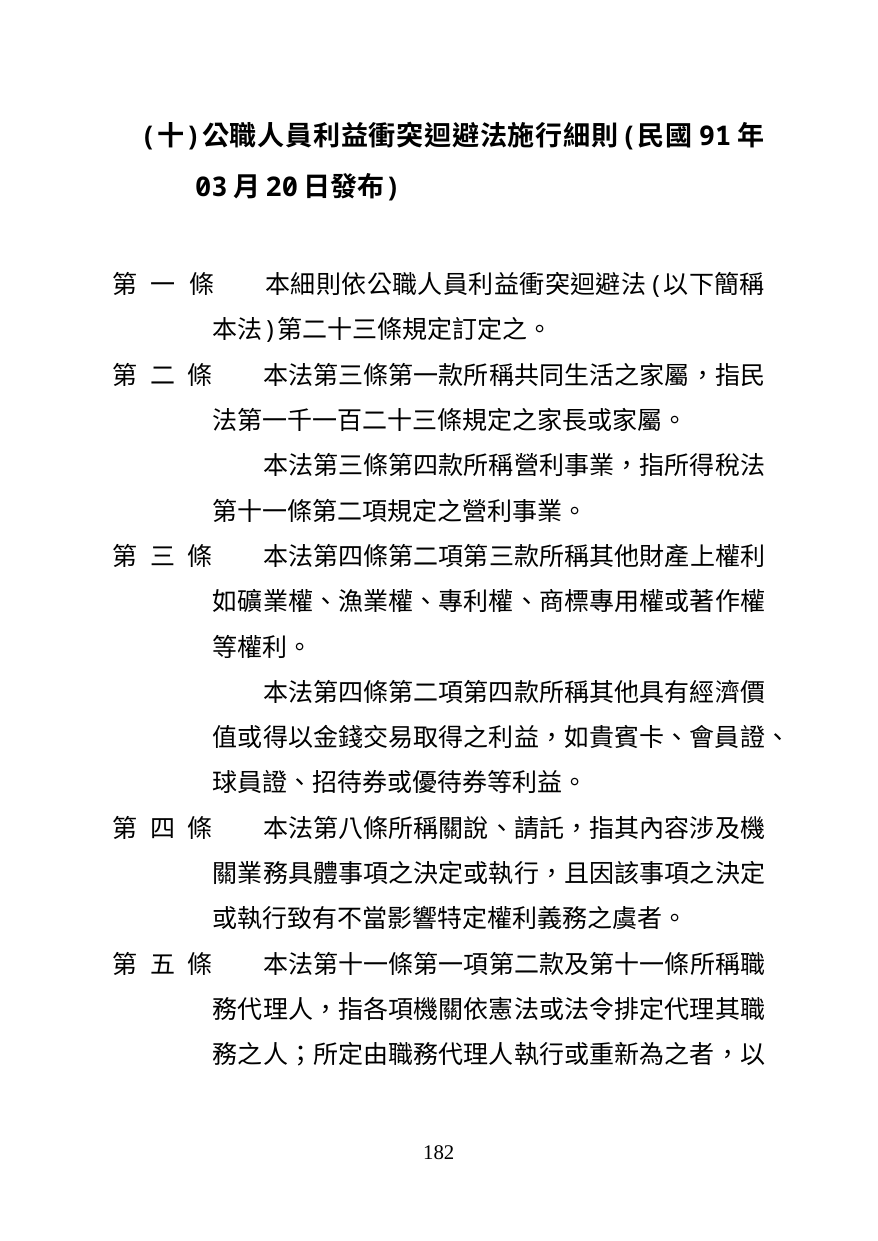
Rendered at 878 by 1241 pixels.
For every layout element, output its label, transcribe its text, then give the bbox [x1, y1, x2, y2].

text 第 三 條 本法第四條第二項第三款所稱其他財產上權利，如礦業權、漁業權、專利權、商標專用權或著作權等權利。 [112, 536, 765, 663]
text 第 四 條 本法第八條所稱關說、請託，指其內容涉及機關業務具體事項之決定或執行，且因該事項之決定或執行致有不當影響特定權利義務之虞者。 [112, 808, 765, 935]
text 第 五 條 本法第十一條第一項第二款及第十一條所稱職務代理人，指各項機關依憲法或法令排定代理其職務之人；所定由職務代理人執行或重新為之者，以 [112, 944, 765, 1071]
text 本法第四條第二項第四款所稱其他具有經濟價值或得以金錢交易取得之利益，如貴賓卡、會員證、球員證、招待券或優待券等利益。 [112, 672, 765, 799]
text 第 一 條 本細則依公職人員利益衝突迴避法(以下簡稱本法)第二十三條規定訂定之。 [112, 264, 765, 346]
text 本法第三條第四款所稱營利事業，指所得稅法第十一條第二項規定之營利事業。 [112, 446, 765, 527]
text 第 二 條 本法第三條第一款所稱共同生活之家屬，指民法第一千一百二十三條規定之家長或家屬。 [112, 355, 765, 437]
text (十)公職人員利益衝突迴避法施行細則(民國91年03月20日發布) [112, 114, 765, 205]
